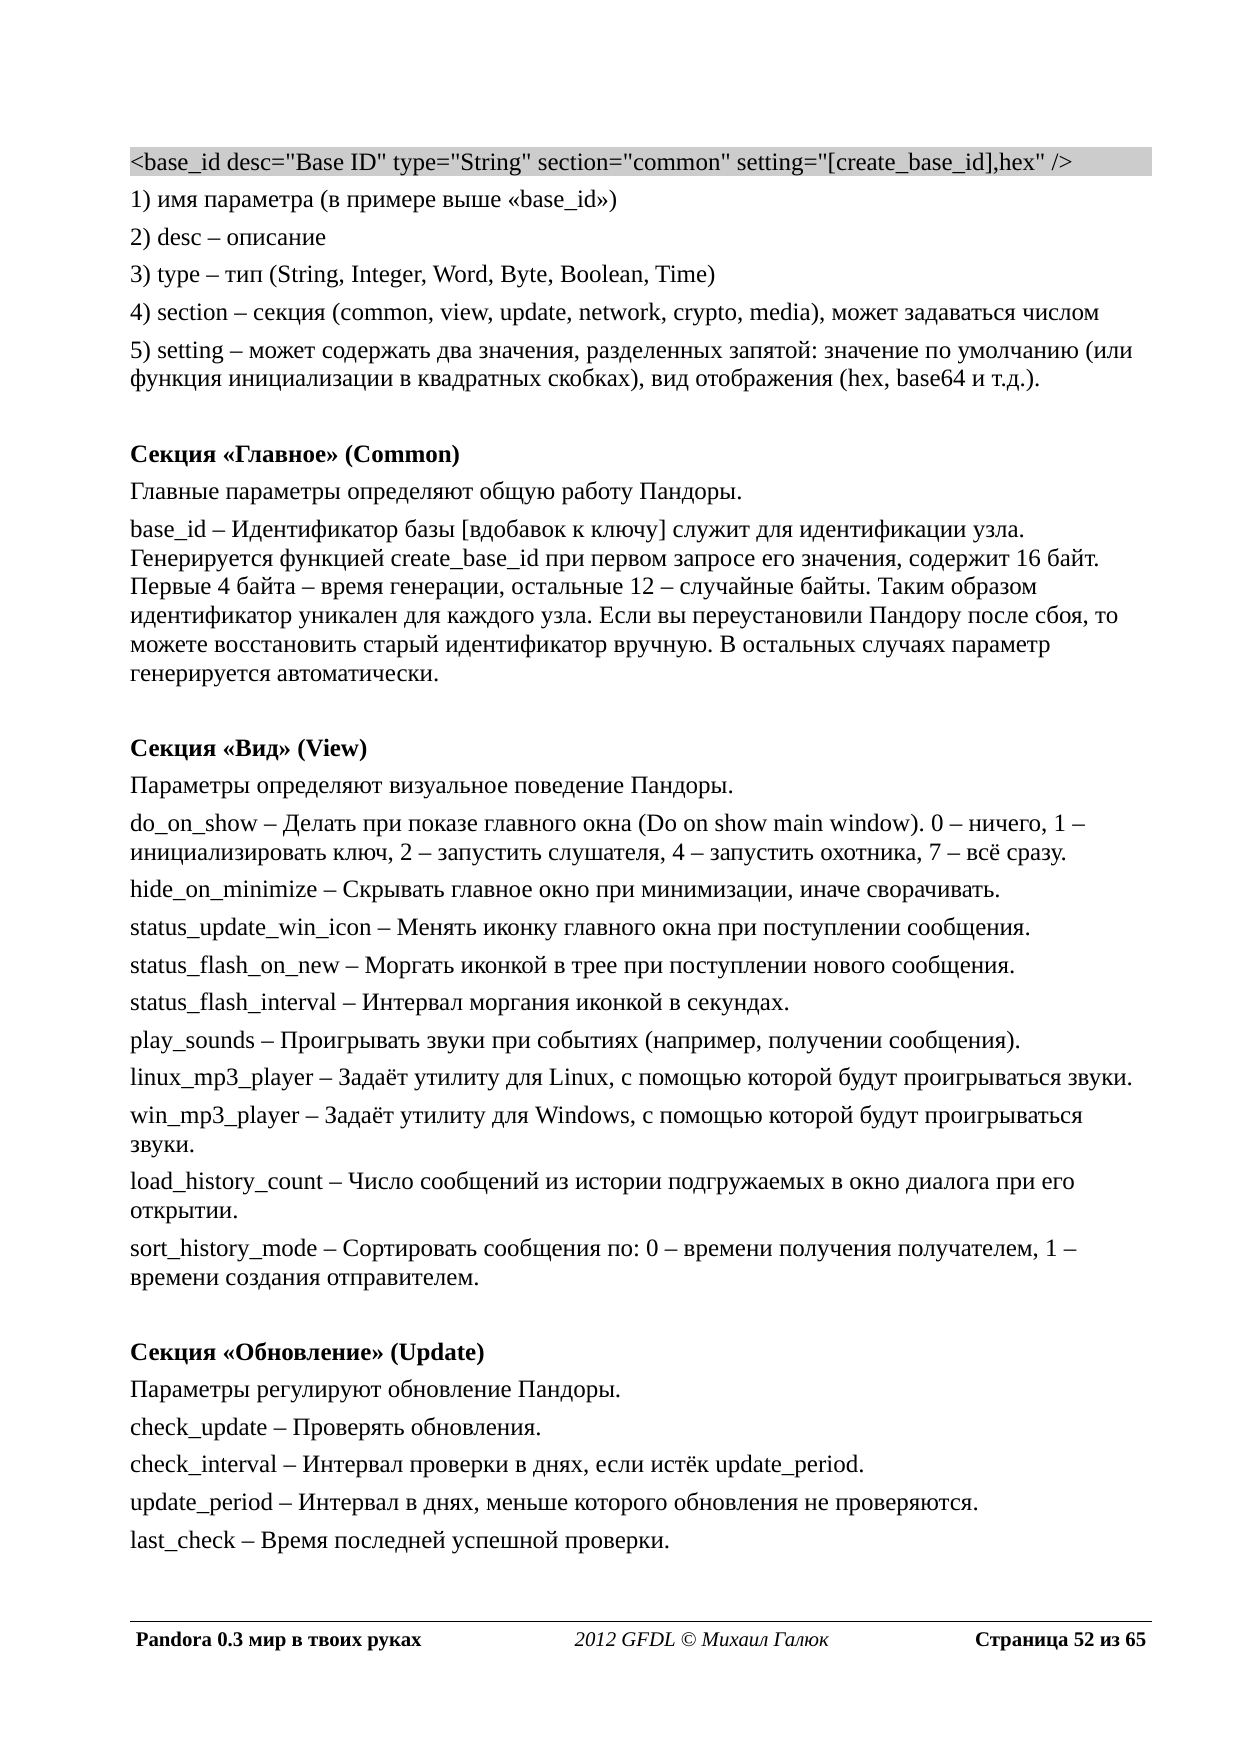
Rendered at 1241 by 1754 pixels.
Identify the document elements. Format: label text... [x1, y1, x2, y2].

text Секция «Вид» (View) [130, 733, 1152, 762]
text 1) имя параметра (в примере выше «base_id») [130, 184, 1152, 213]
text Главные параметры определяют общую работу Пандоры. [130, 476, 1152, 505]
text linux_mp3_player – Задаёт утилиту для Linux, с помощью которой будут проигрываться звуки. [130, 1062, 1152, 1091]
text base_id – Идентификатор базы [вдобавок к ключу] служит для идентификации узла. Генерируется функцией create_base_id при первом запросе его значения, содержит 16 байт. Первые 4 байта – время генерации, остальные 12 – случайные байты. Таким образом идентификатор уникален для каждого узла. Если вы переустановили Пандору после сбоя, то можете восстановить старый идентификатор вручную. В остальных случаях параметр генерируется автоматически. [130, 514, 1152, 686]
text status_flash_interval – Интервал моргания иконкой в секундах. [130, 987, 1152, 1016]
text play_sounds – Проигрывать звуки при событиях (например, получении сообщения). [130, 1025, 1152, 1054]
text 2) desc – описание [130, 222, 1152, 251]
text Секция «Обновление» (Update) [130, 1337, 1152, 1366]
text Параметры определяют визуальное поведение Пандоры. [130, 771, 1152, 799]
text Секция «Главное» (Common) [130, 439, 1152, 467]
text <base_id desc="Base ID" type="String" section="common" setting="[create_base_id],hex" /> [130, 147, 1152, 176]
text hide_on_minimize – Скрывать главное окно при минимизации, иначе сворачивать. [130, 874, 1152, 903]
text Параметры регулируют обновление Пандоры. [130, 1374, 1152, 1403]
text status_flash_on_new – Моргать иконкой в трее при поступлении нового сообщения. [130, 950, 1152, 978]
text do_on_show – Делать при показе главного окна (Do on show main window). 0 – ничего, 1 – инициализировать ключ, 2 – запустить слушателя, 4 – запустить охотника, 7 – всё сразу. [130, 808, 1152, 866]
text load_history_count – Число сообщений из истории подгружаемых в окно диалога при его открытии. [130, 1166, 1152, 1224]
text 4) section – секция (common, view, update, network, crypto, media), может задаваться числом [130, 297, 1152, 326]
text 5) setting – может содержать два значения, разделенных запятой: значение по умолчанию (или функция инициализации в квадратных скобках), вид отображения (hex, base64 и т.д.). [130, 335, 1152, 392]
text 3) type – тип (String, Integer, Word, Byte, Boolean, Time) [130, 259, 1152, 288]
text check_update – Проверять обновления. [130, 1412, 1152, 1441]
text update_period – Интервал в днях, меньше которого обновления не проверяются. [130, 1487, 1152, 1516]
text check_interval – Интервал проверки в днях, если истёк update_period. [130, 1449, 1152, 1478]
text sort_history_mode – Сортировать сообщения по: 0 – времени получения получателем, 1 – времени создания отправителем. [130, 1233, 1152, 1290]
text win_mp3_player – Задаёт утилиту для Windows, с помощью которой будут проигрываться звуки. [130, 1100, 1152, 1158]
text last_check – Время последней успешной проверки. [130, 1525, 1152, 1553]
text status_update_win_icon – Менять иконку главного окна при поступлении сообщения. [130, 912, 1152, 941]
